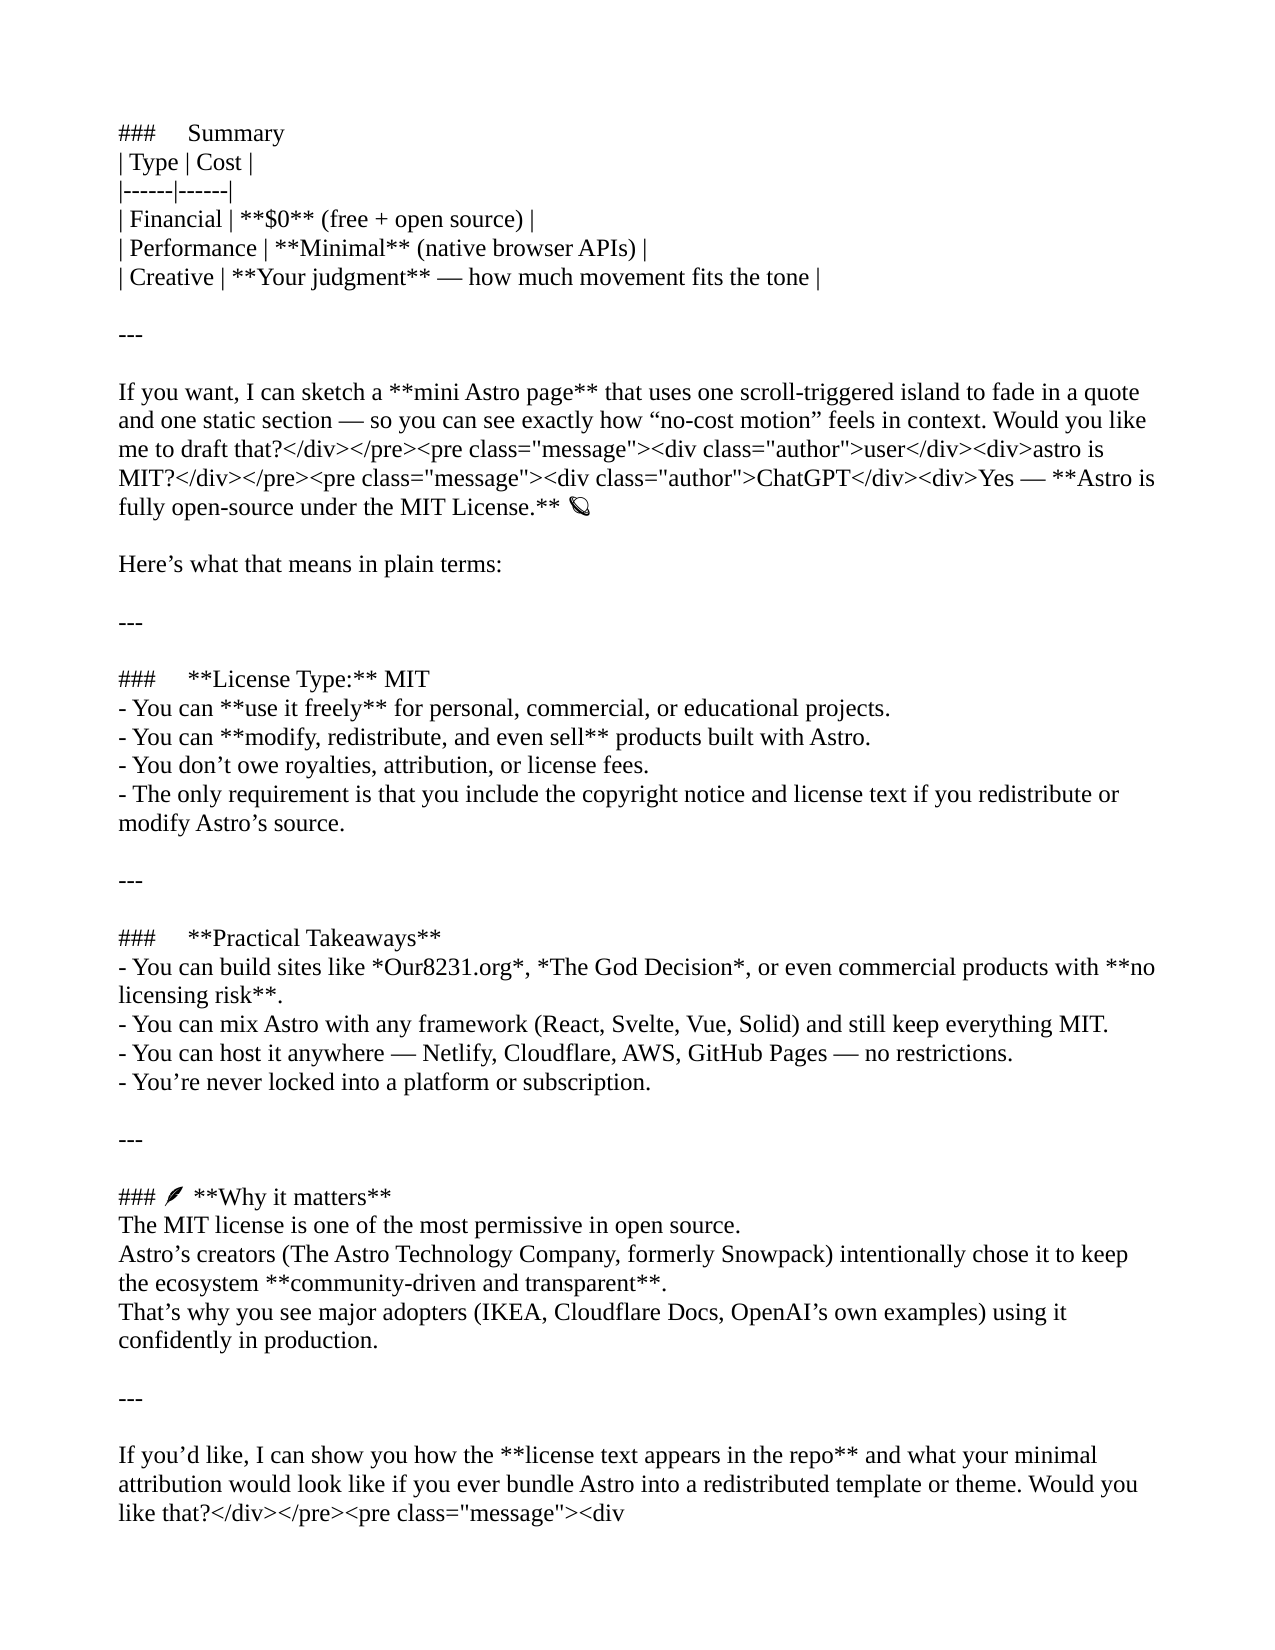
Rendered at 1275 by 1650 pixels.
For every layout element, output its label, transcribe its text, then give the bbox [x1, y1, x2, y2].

text - You can build sites like *Our8231.org*, *The God Decision*, or even commercial products with **no licensing risk**. [118, 952, 1157, 1009]
text Here’s what that means in plain terms: [118, 549, 1157, 578]
text Astro’s creators (The Astro Technology Company, formerly Snowpack) intentionally chose it to keep the ecosystem **community-driven and transparent**. [118, 1239, 1157, 1297]
text ### 🧠 **Practical Takeaways** [118, 923, 1157, 952]
text --- [118, 319, 1157, 348]
text ### 🪶 **Why it matters** [118, 1182, 1157, 1211]
text --- [118, 866, 1157, 894]
text |------|------| [118, 176, 1157, 204]
text The MIT license is one of the most permissive in open source. [118, 1211, 1157, 1239]
text --- [118, 1124, 1157, 1153]
text If you want, I can sketch a **mini Astro page** that uses one scroll-triggered island to fade in a quote and one static section — so you can see exactly how “no-cost motion” feels in context. Would you like me to draft that?</div></pre><pre class="message"><div class="author">user</div><div>astro is MIT?</div></pre><pre class="message"><div class="author">ChatGPT</div><div>Yes — **Astro is fully open-source under the MIT License.** 🪐 [118, 377, 1157, 521]
text - You don’t owe royalties, attribution, or license fees. [118, 751, 1157, 779]
text ### ✨ Summary [118, 118, 1157, 147]
text | Financial | **$0** (free + open source) | [118, 204, 1157, 233]
text If you’d like, I can show you how the **license text appears in the repo** and what your minimal attribution would look like if you ever bundle Astro into a redistributed template or theme. Would you like that?</div></pre><pre class="message"><div [118, 1441, 1157, 1527]
text --- [118, 1383, 1157, 1412]
text That’s why you see major adopters (IKEA, Cloudflare Docs, OpenAI’s own examples) using it confidently in production. [118, 1297, 1157, 1354]
text --- [118, 607, 1157, 636]
text - The only requirement is that you include the copyright notice and license text if you redistribute or modify Astro’s source. [118, 779, 1157, 837]
text - You can host it anywhere — Netlify, Cloudflare, AWS, GitHub Pages — no restrictions. [118, 1038, 1157, 1067]
text | Creative | **Your judgment** — how much movement fits the tone | [118, 262, 1157, 291]
text | Performance | **Minimal** (native browser APIs) | [118, 233, 1157, 262]
text - You can **use it freely** for personal, commercial, or educational projects. [118, 693, 1157, 722]
text ### 📜 **License Type:** MIT [118, 664, 1157, 693]
text - You can **modify, redistribute, and even sell** products built with Astro. [118, 722, 1157, 751]
text - You can mix Astro with any framework (React, Svelte, Vue, Solid) and still keep everything MIT. [118, 1009, 1157, 1038]
text - You’re never locked into a platform or subscription. [118, 1067, 1157, 1096]
text | Type | Cost | [118, 147, 1157, 176]
